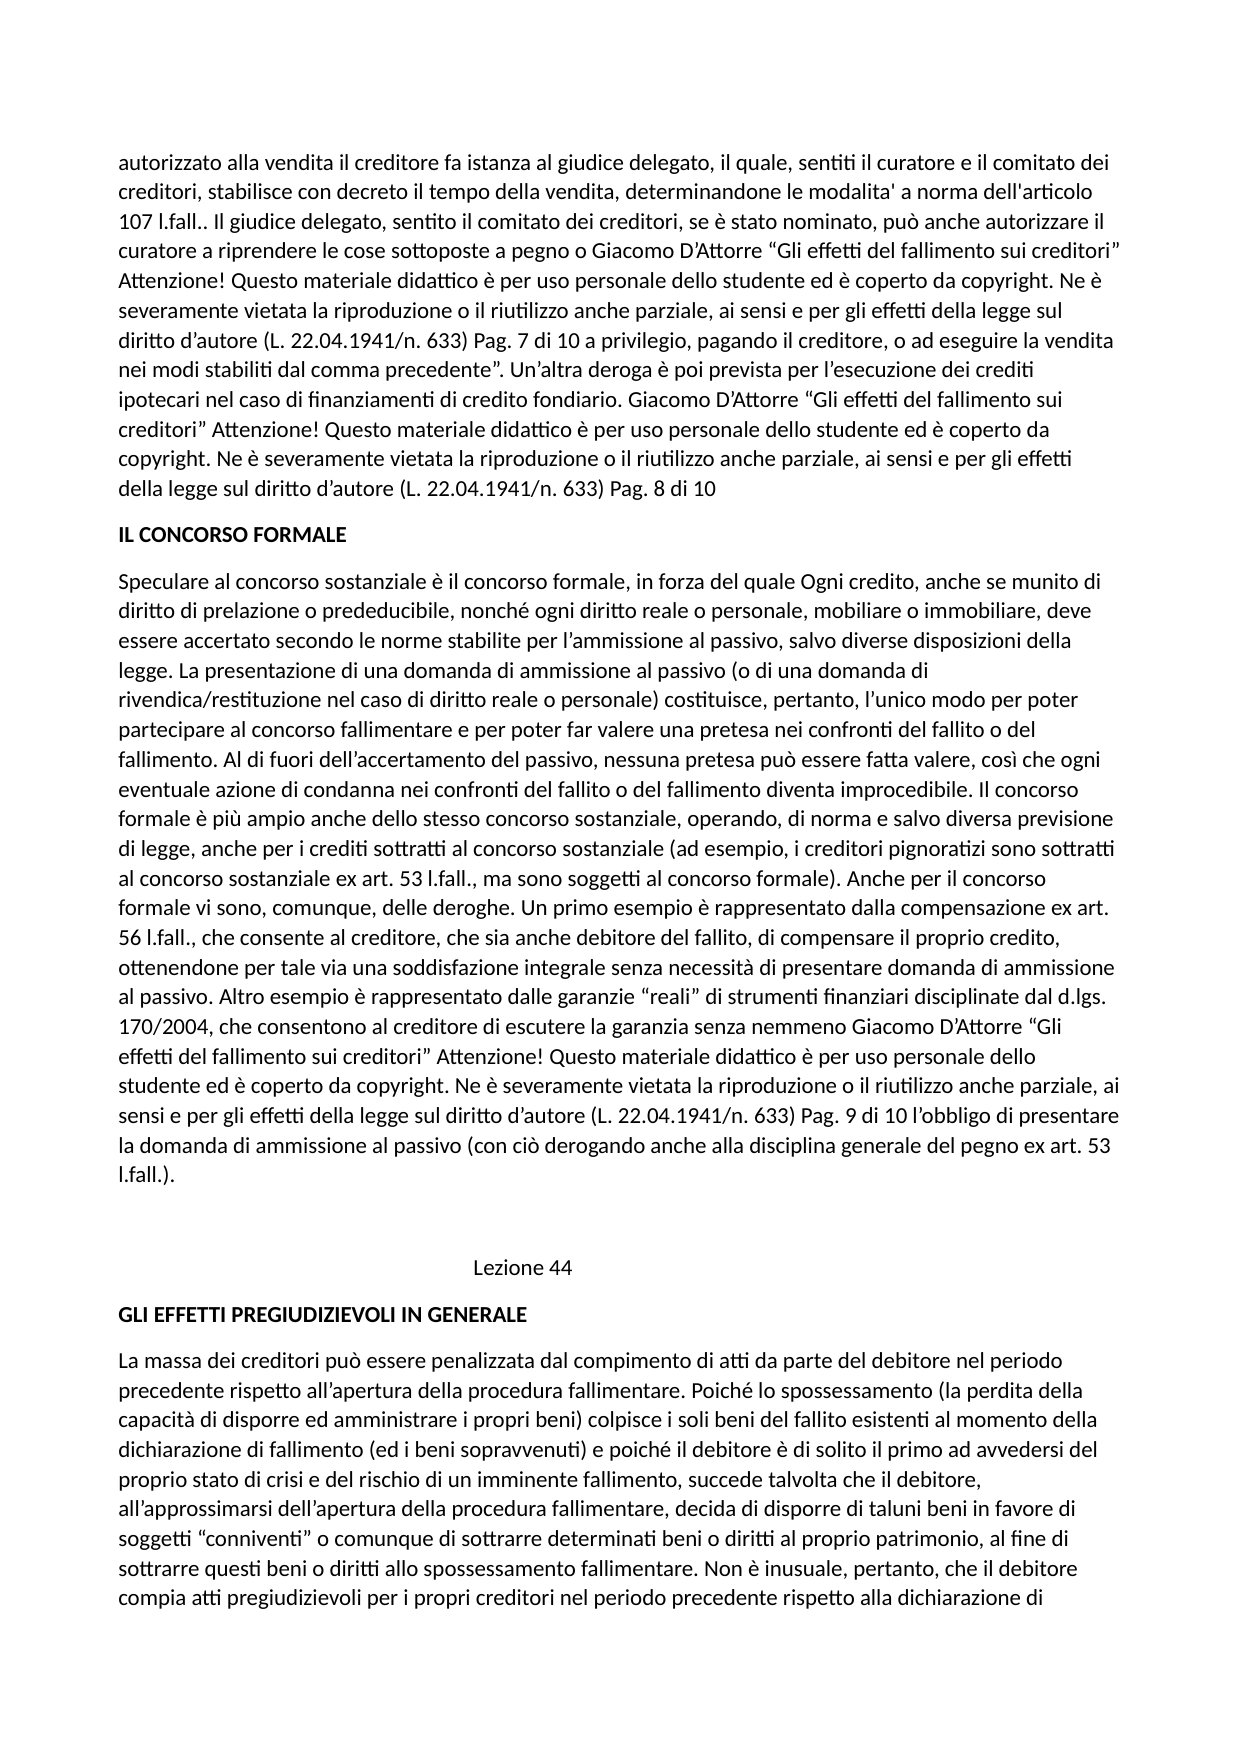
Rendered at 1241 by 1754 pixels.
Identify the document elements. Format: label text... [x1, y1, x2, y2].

text GLI EFFETTI PREGIUDIZIEVOLI IN GENERALE [118, 1300, 1122, 1328]
text IL CONCORSO FORMALE [118, 521, 1122, 548]
text La massa dei creditori può essere penalizzata dal compimento di atti da parte del debitore nel periodo precedente rispetto all’apertura della procedura fallimentare. Poiché lo spossessamento (la perdita della capacità di disporre ed amministrare i propri beni) colpisce i soli beni del fallito esistenti al momento della dichiarazione di fallimento (ed i beni sopravvenuti) e poiché il debitore è di solito il primo ad avvedersi del proprio stato di crisi e del rischio di un imminente fallimento, succede talvolta che il debitore, all’approssimarsi dell’apertura della procedura fallimentare, decida di disporre di taluni beni in favore di soggetti “conniventi” o comunque di sottrarre determinati beni o diritti al proprio patrimonio, al fine di sottrarre questi beni o diritti allo spossessamento fallimentare. Non è inusuale, pertanto, che il debitore compia atti pregiudizievoli per i propri creditori nel periodo precedente rispetto alla dichiarazione di [118, 1346, 1122, 1612]
text Speculare al concorso sostanziale è il concorso formale, in forza del quale Ogni credito, anche se munito di diritto di prelazione o prededucibile, nonché ogni diritto reale o personale, mobiliare o immobiliare, deve essere accertato secondo le norme stabilite per l’ammissione al passivo, salvo diverse disposizioni della legge. La presentazione di una domanda di ammissione al passivo (o di una domanda di rivendica/restituzione nel caso di diritto reale o personale) costituisce, pertanto, l’unico modo per poter partecipare al concorso fallimentare e per poter far valere una pretesa nei confronti del fallito o del fallimento. Al di fuori dell’accertamento del passivo, nessuna pretesa può essere fatta valere, così che ogni eventuale azione di condanna nei confronti del fallito o del fallimento diventa improcedibile. Il concorso formale è più ampio anche dello stesso concorso sostanziale, operando, di norma e salvo diversa previsione di legge, anche per i crediti sottratti al concorso sostanziale (ad esempio, i creditori pignoratizi sono sottratti al concorso sostanziale ex art. 53 l.fall., ma sono soggetti al concorso formale). Anche per il concorso formale vi sono, comunque, delle deroghe. Un primo esempio è rappresentato dalla compensazione ex art. 56 l.fall., che consente al creditore, che sia anche debitore del fallito, di compensare il proprio credito, ottenendone per tale via una soddisfazione integrale senza necessità di presentare domanda di ammissione al passivo. Altro esempio è rappresentato dalle garanzie “reali” di strumenti finanziari disciplinate dal d.lgs. 170/2004, che consentono al creditore di escutere la garanzia senza nemmeno Giacomo D’Attorre “Gli effetti del fallimento sui creditori” Attenzione! Questo materiale didattico è per uso personale dello studente ed è coperto da copyright. Ne è severamente vietata la riproduzione o il riutilizzo anche parziale, ai sensi e per gli effetti della legge sul diritto d’autore (L. 22.04.1941/n. 633) Pag. 9 di 10 l’obbligo di presentare la domanda di ammissione al passivo (con ciò derogando anche alla disciplina generale del pegno ex art. 53 l.fall.). [118, 567, 1122, 1189]
text autorizzato alla vendita il creditore fa istanza al giudice delegato, il quale, sentiti il curatore e il comitato dei creditori, stabilisce con decreto il tempo della vendita, determinandone le modalita' a norma dell'articolo 107 l.fall.. Il giudice delegato, sentito il comitato dei creditori, se è stato nominato, può anche autorizzare il curatore a riprendere le cose sottoposte a pegno o Giacomo D’Attorre “Gli effetti del fallimento sui creditori” Attenzione! Questo materiale didattico è per uso personale dello studente ed è coperto da copyright. Ne è severamente vietata la riproduzione o il riutilizzo anche parziale, ai sensi e per gli effetti della legge sul diritto d’autore (L. 22.04.1941/n. 633) Pag. 7 di 10 a privilegio, pagando il creditore, o ad eseguire la vendita nei modi stabiliti dal comma precedente”. Un’altra deroga è poi prevista per l’esecuzione dei crediti ipotecari nel caso di finanziamenti di credito fondiario. Giacomo D’Attorre “Gli effetti del fallimento sui creditori” Attenzione! Questo materiale didattico è per uso personale dello studente ed è coperto da copyright. Ne è severamente vietata la riproduzione o il riutilizzo anche parziale, ai sensi e per gli effetti della legge sul diritto d’autore (L. 22.04.1941/n. 633) Pag. 8 di 10 [118, 148, 1122, 502]
text Lezione 44 [118, 1253, 1122, 1281]
